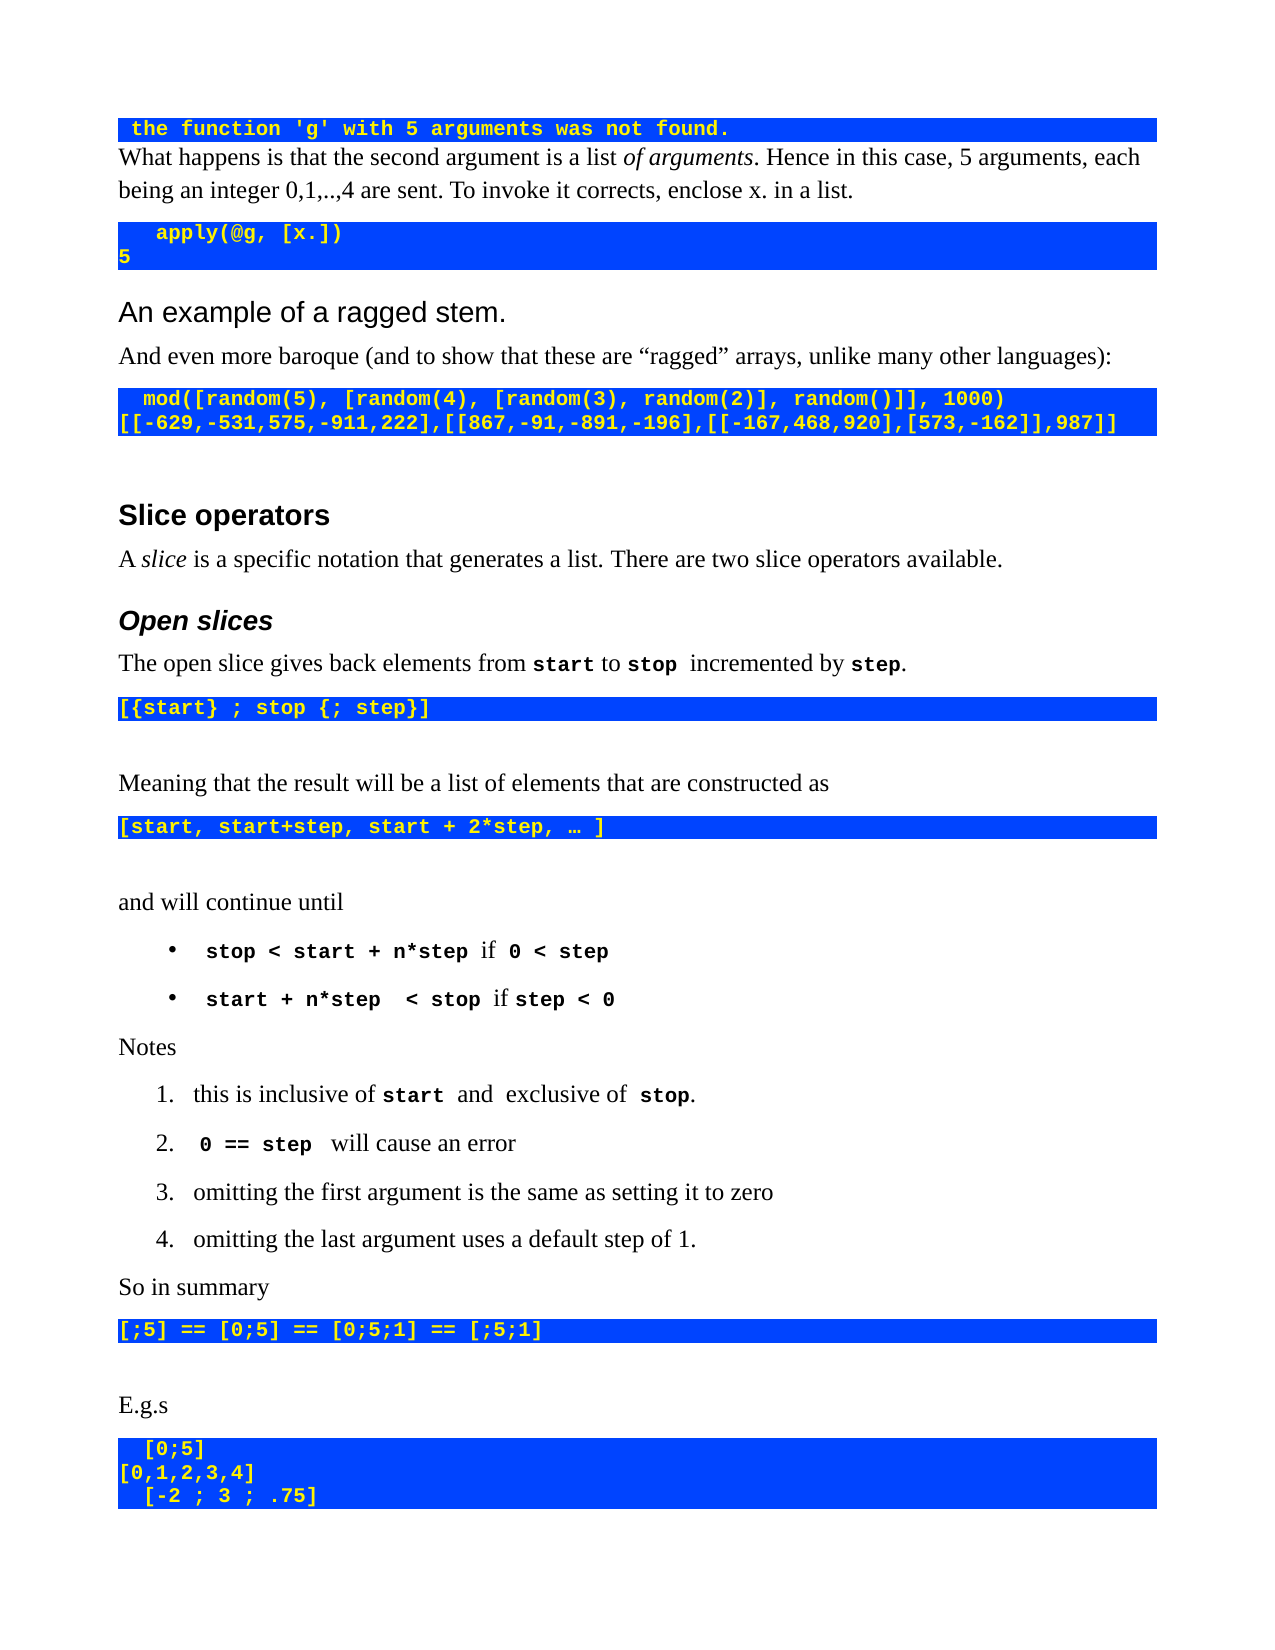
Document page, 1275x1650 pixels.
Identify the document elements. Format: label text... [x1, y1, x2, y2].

text Meaning that the result will be a list of elements that are constructed as [118, 768, 1157, 797]
subtitle Slice operators [118, 498, 1157, 532]
text The open slice gives back elements from start to stop incremented by step. [118, 648, 1157, 678]
subtitle Open slices [118, 604, 1157, 636]
text What happens is that the second argument is a list of arguments. Hence in this case, 5 arguments, each being an integer 0,1,..,4 are sent. To invoke it corrects, enclose x. in a list. [118, 142, 1157, 203]
list stop < start + n*step if 0 < step [168, 935, 1157, 964]
text mod([random(5), [random(4), [random(3), random(2)], random()]], 1000) [118, 388, 1157, 412]
text [0;5] [118, 1438, 1157, 1462]
list 0 == step will cause an error [156, 1128, 1157, 1158]
text and will continue until [118, 887, 1157, 916]
text So in summary [118, 1272, 1157, 1301]
list start + n*step < stop if step < 0 [168, 983, 1157, 1013]
text [[-629,-531,575,-911,222],[[867,-91,-891,-196],[[-167,468,920],[573,-162]],987]] [118, 412, 1157, 436]
text the function 'g' with 5 arguments was not found. [118, 118, 1157, 142]
subtitle An example of a ragged stem. [118, 295, 1157, 328]
text [-2 ; 3 ; .75] [118, 1486, 1157, 1509]
list this is inclusive of start and exclusive of stop. [156, 1079, 1157, 1109]
text And even more baroque (and to show that these are “ragged” arrays, unlike many other languages): [118, 341, 1157, 369]
text apply(@g, [x.]) [118, 222, 1157, 246]
text 5 [118, 246, 1157, 270]
text [;5] == [0;5] == [0;5;1] == [;5;1] [118, 1319, 1157, 1343]
text A slice is a specific notation that generates a list. There are two slice operators available. [118, 544, 1157, 573]
text [start, start+step, start + 2*step, … ] [118, 816, 1157, 839]
text Notes [118, 1032, 1157, 1061]
text [{start} ; stop {; step}] [118, 697, 1157, 721]
list omitting the first argument is the same as setting it to zero [156, 1177, 1157, 1205]
text E.g.s [118, 1391, 1157, 1419]
list omitting the last argument uses a default step of 1. [156, 1224, 1157, 1253]
text [0,1,2,3,4] [118, 1462, 1157, 1486]
